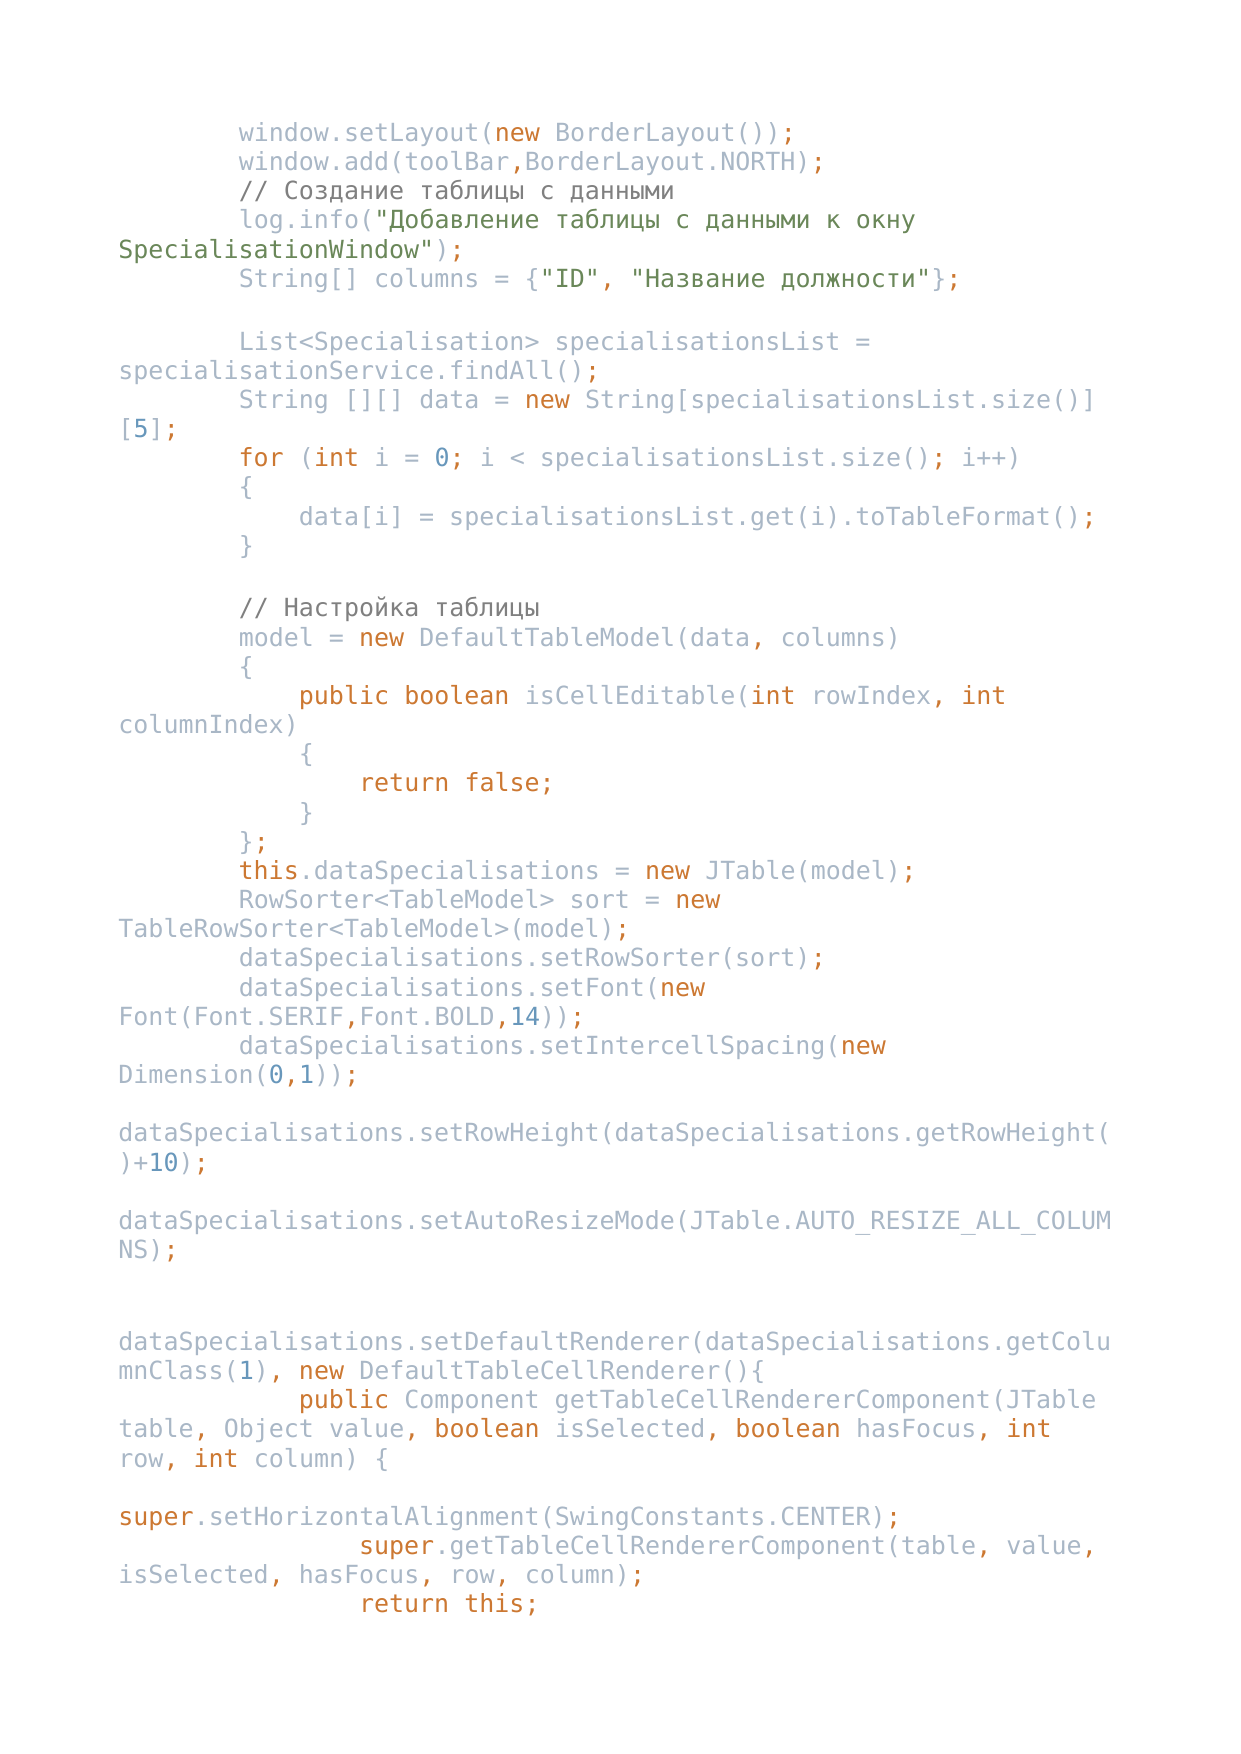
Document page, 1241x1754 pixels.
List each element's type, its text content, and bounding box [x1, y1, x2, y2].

text window.setLayout(new BorderLayout()); window.add(toolBar,BorderLayout.NORTH); // Создание таблицы с данными log.info("Добавление таблицы с данными к окну SpecialisationWindow"); String[] columns = {"ID", "Название должности"}; List<Specialisation> specialisationsList = specialisationService.findAll(); String [][] data = new String[specialisationsList.size()][5]; for (int i = 0; i < specialisationsList.size(); i++) { data[i] = specialisationsList.get(i).toTableFormat(); } // Настройка таблицы model = new DefaultTableModel(data, columns) { public boolean isCellEditable(int rowIndex, int columnIndex) { return false; } }; this.dataSpecialisations = new JTable(model); RowSorter<TableModel> sort = new TableRowSorter<TableModel>(model); dataSpecialisations.setRowSorter(sort); dataSpecialisations.setFont(new Font(Font.SERIF,Font.BOLD,14)); dataSpecialisations.setIntercellSpacing(new Dimension(0,1)); dataSpecialisations.setRowHeight(dataSpecialisations.getRowHeight()+10); dataSpecialisations.setAutoResizeMode(JTable.AUTO_RESIZE_ALL_COLUMNS); dataSpecialisations.setDefaultRenderer(dataSpecialisations.getColumnClass(1), new DefaultTableCellRenderer(){ public Component getTableCellRendererComponent(JTable table, Object value, boolean isSelected, boolean hasFocus, int row, int column) { super.setHorizontalAlignment(SwingConstants.CENTER); super.getTableCellRendererComponent(table, value, isSelected, hasFocus, row, column); return this; [118, 118, 1122, 1619]
